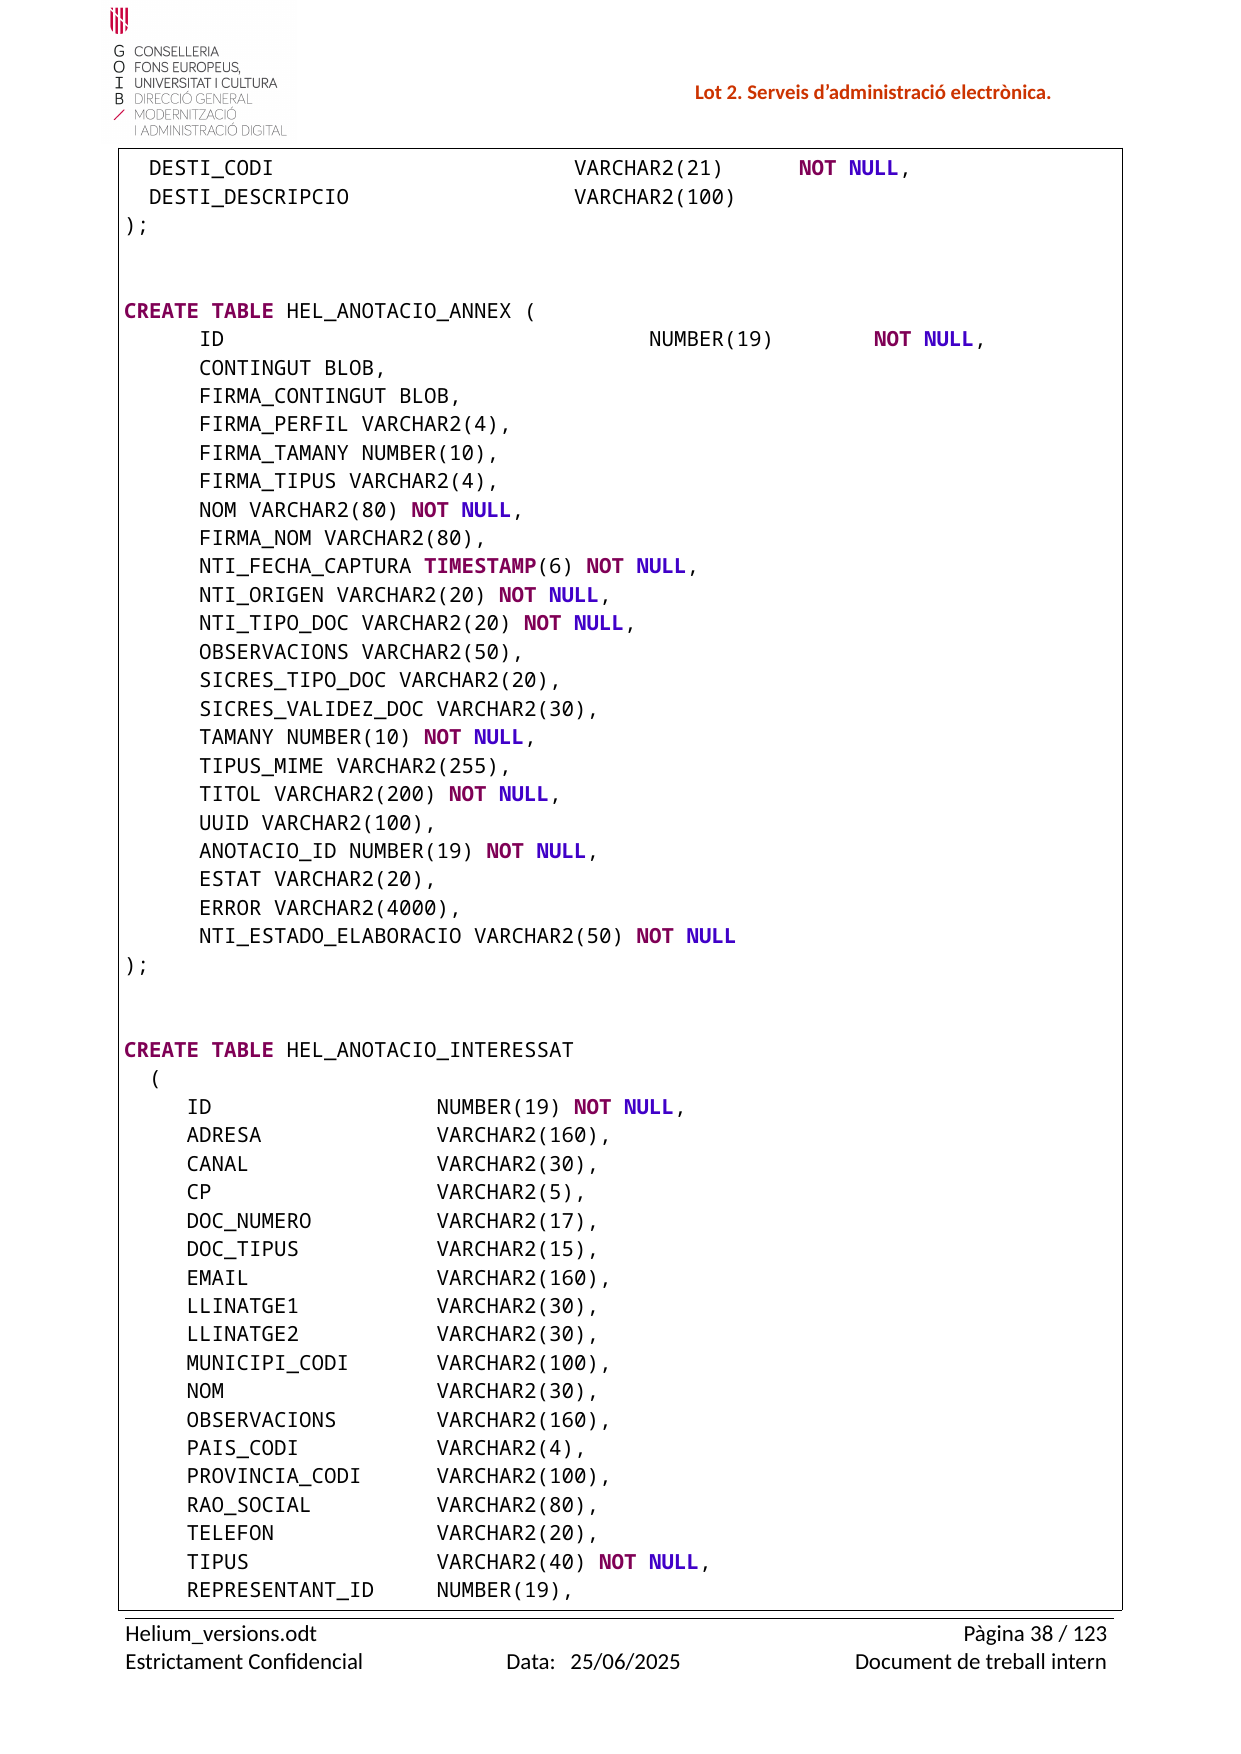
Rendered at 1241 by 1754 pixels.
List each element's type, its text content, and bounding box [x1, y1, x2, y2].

picture [100, 0, 297, 144]
table_header DESTI_CODI VARCHAR2(21) NOT NULL, DESTI_DESCRIPCIO VARCHAR2(100) ); CREATE TABLE HEL_ANOTACIO_ANNEX ( ID NUMBER(19) NOT NULL, CONTINGUT BLOB, FIRMA_CONTINGUT BLOB, FIRMA_PERFIL VARCHAR2(4), FIRMA_TAMANY NUMBER(10), FIRMA_TIPUS VARCHAR2(4), NOM VARCHAR2(80) NOT NULL, FIRMA_NOM VARCHAR2(80), NTI_FECHA_CAPTURA TIMESTAMP(6) NOT NULL, NTI_ORIGEN VARCHAR2(20) NOT NULL, NTI_TIPO_DOC VARCHAR2(20) NOT NULL, OBSERVACIONS VARCHAR2(50), SICRES_TIPO_DOC VARCHAR2(20), SICRES_VALIDEZ_DOC VARCHAR2(30), TAMANY NUMBER(10) NOT NULL, TIPUS_MIME VARCHAR2(255), TITOL VARCHAR2(200) NOT NULL, UUID VARCHAR2(100), ANOTACIO_ID NUMBER(19) NOT NULL, ESTAT VARCHAR2(20), ERROR VARCHAR2(4000), NTI_ESTADO_ELABORACIO VARCHAR2(50) NOT NULL ); CREATE TABLE HEL_ANOTACIO_INTERESSAT ( ID NUMBER(19) NOT NULL, ADRESA VARCHAR2(160), CANAL VARCHAR2(30), CP VARCHAR2(5), DOC_NUMERO VARCHAR2(17), DOC_TIPUS VARCHAR2(15), EMAIL VARCHAR2(160), LLINATGE1 VARCHAR2(30), LLINATGE2 VARCHAR2(30), MUNICIPI_CODI VARCHAR2(100), NOM VARCHAR2(30), OBSERVACIONS VARCHAR2(160), PAIS_CODI VARCHAR2(4), PROVINCIA_CODI VARCHAR2(100), RAO_SOCIAL VARCHAR2(80), TELEFON VARCHAR2(20), TIPUS VARCHAR2(40) NOT NULL, REPRESENTANT_ID NUMBER(19), [119, 149, 1122, 1609]
